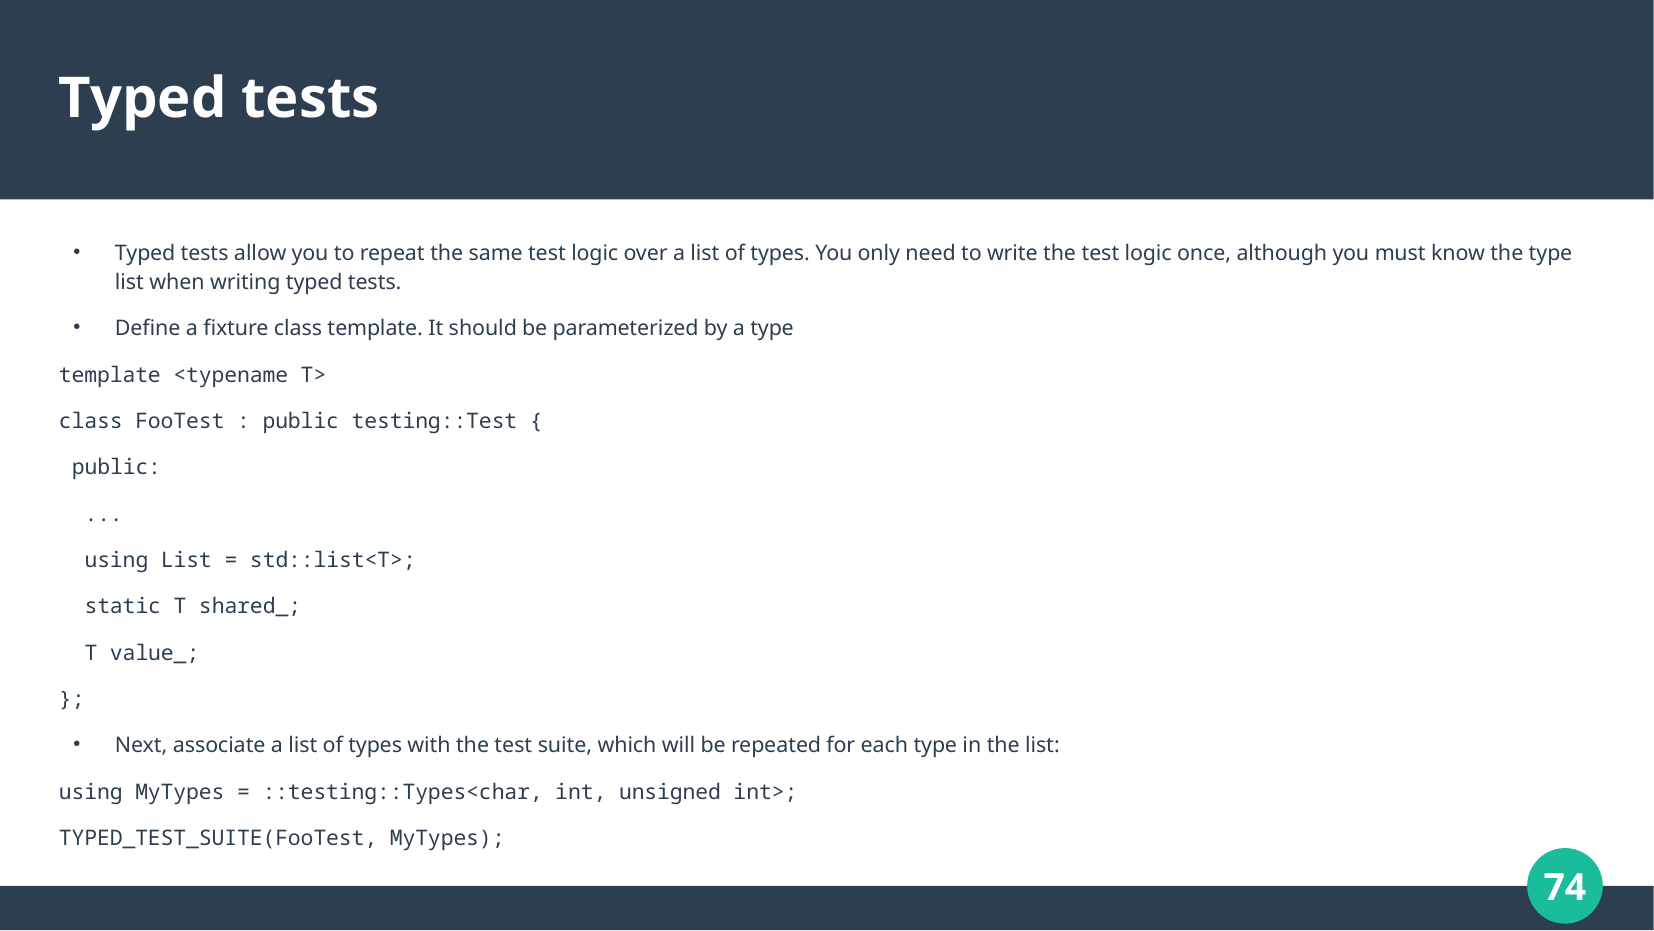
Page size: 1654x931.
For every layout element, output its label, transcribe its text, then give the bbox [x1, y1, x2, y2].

title Typed tests [59, 37, 1595, 155]
list Typed tests allow you to repeat the same test logic over a list of types. You only need to write the test logic once, although you must know the type list when writing typed tests. Define a fixture class template. It should be parameterized by a type template <typename T> class FooTest : public testing::Test { public: ... using List = std::list<T>; static T shared_; T value_; }; Next, associate a list of types with the test suite, which will be repeated for each type in the list: using MyTypes = ::testing::Types<char, int, unsigned int>; TYPED_TEST_SUITE(FooTest, MyTypes); [59, 237, 1595, 858]
